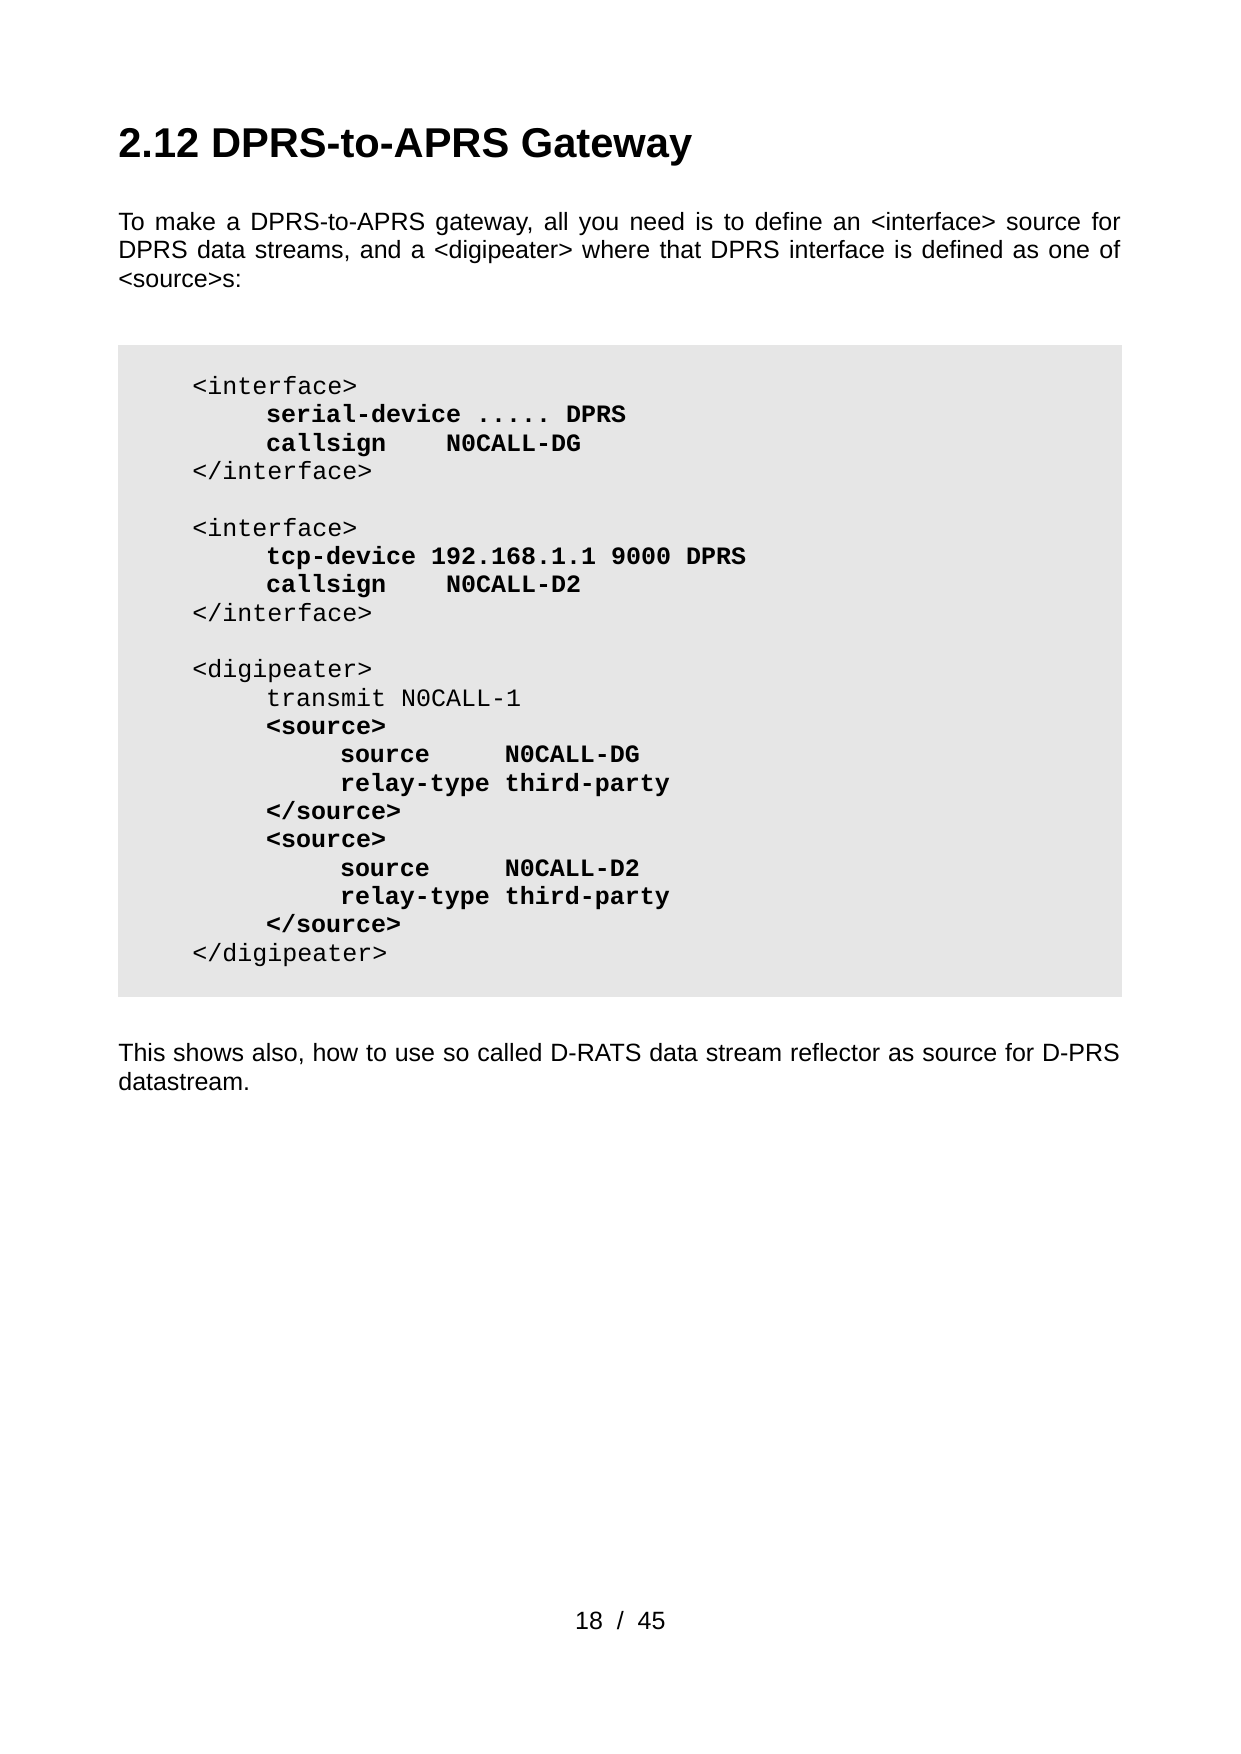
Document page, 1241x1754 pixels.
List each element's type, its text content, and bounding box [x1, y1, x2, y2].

text tcp-device 192.168.1.1 9000 DPRS [118, 543, 1122, 572]
text </interface> [118, 458, 1122, 487]
text </source> [118, 912, 1122, 940]
text </source> [118, 798, 1122, 827]
text <digipeater> [118, 657, 1122, 685]
text <source> [118, 827, 1122, 855]
subtitle DPRS-to-APRS Gateway [118, 118, 1122, 166]
text relay-type third-party [118, 770, 1122, 798]
text relay-type third-party [118, 883, 1122, 912]
text To make a DPRS-to-APRS gateway, all you need is to define an <interface> source for DPRS data streams, and a <digipeater> where that DPRS interface is defined as one of <source>s: [118, 207, 1122, 293]
text <interface> [118, 373, 1122, 402]
text transmit N0CALL-1 [118, 685, 1122, 713]
text </digipeater> [118, 940, 1122, 968]
text </interface> [118, 600, 1122, 628]
text source N0CALL-DG [118, 742, 1122, 770]
text <interface> [118, 515, 1122, 543]
text callsign N0CALL-DG [118, 430, 1122, 458]
text This shows also, how to use so called D-RATS data stream reflector as source for D-PRS datastream. [118, 1038, 1122, 1095]
text <source> [118, 713, 1122, 742]
text serial-device ..... DPRS [118, 402, 1122, 430]
text source N0CALL-D2 [118, 855, 1122, 883]
text callsign N0CALL-D2 [118, 572, 1122, 600]
